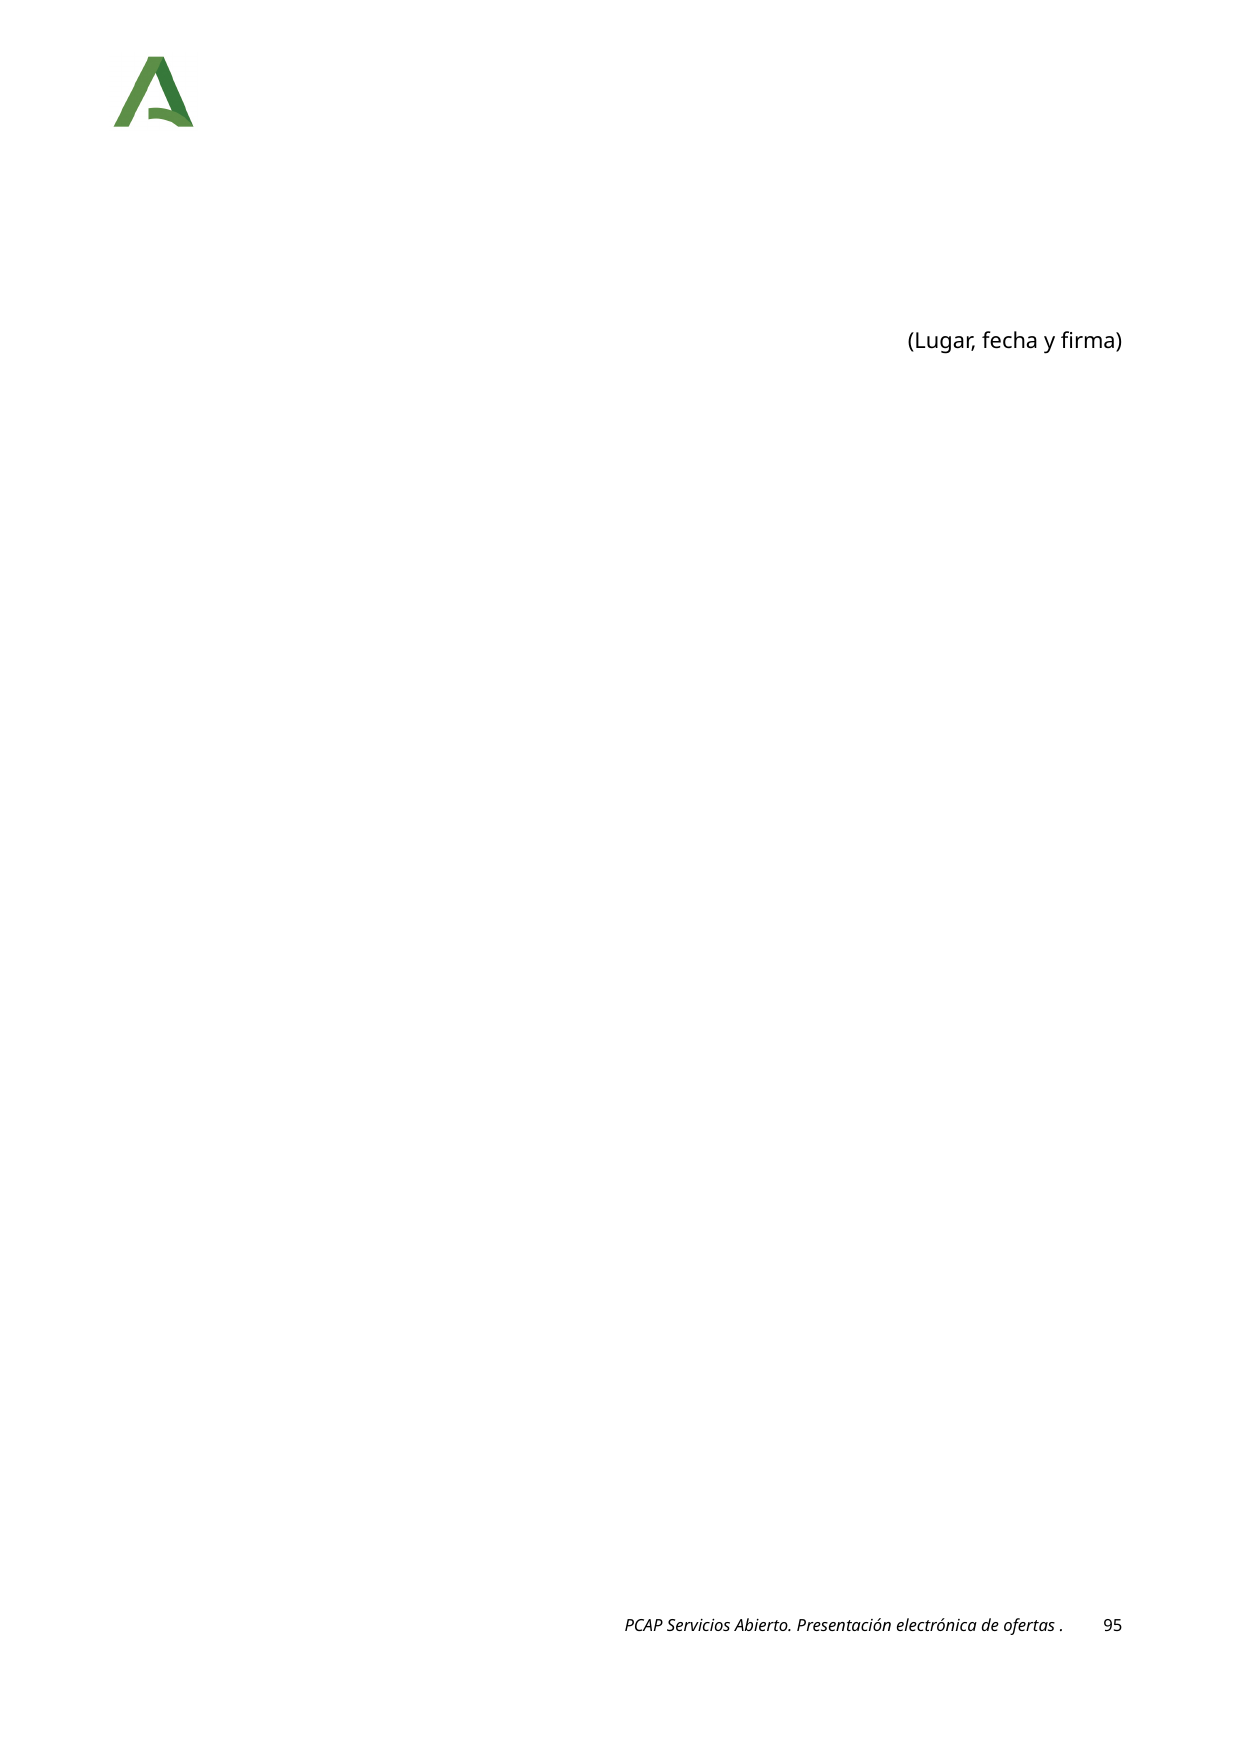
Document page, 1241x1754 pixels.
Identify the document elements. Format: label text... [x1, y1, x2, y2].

text (Lugar, fecha y firma) [118, 325, 1122, 355]
picture [109, 52, 198, 131]
